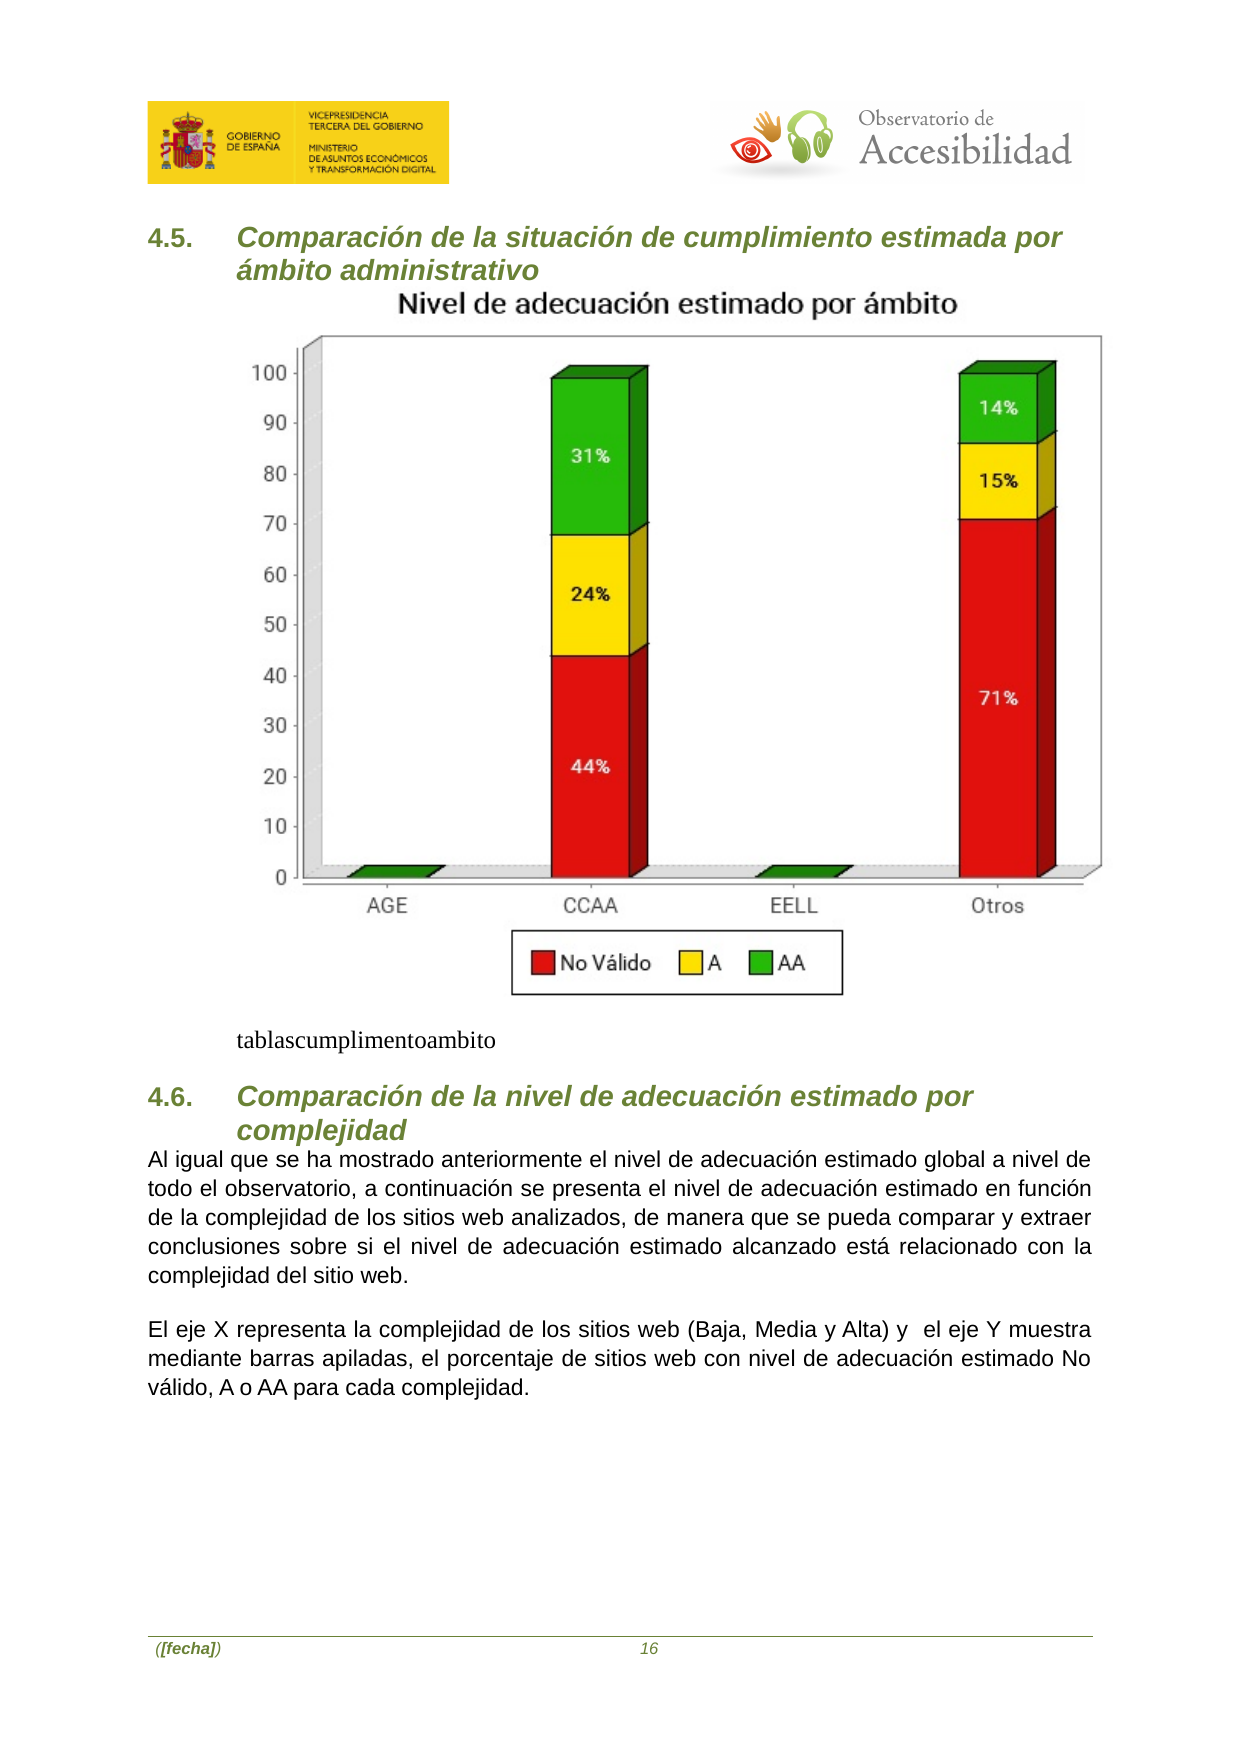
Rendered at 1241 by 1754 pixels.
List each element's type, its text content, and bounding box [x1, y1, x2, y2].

picture [710, 101, 1086, 184]
subtitle Comparación de la nivel de adecuación estimado por complejidad [148, 1079, 1092, 1146]
list tablascumplimentoambito [148, 1025, 1092, 1054]
text El eje X representa la complejidad de los sitios web (Baja, Media y Alta) y el eje Y muestra mediante barras apiladas, el porcentaje de sitios web con nivel de adecuación estimado No válido, A o AA para cada complejidad. [148, 1316, 1092, 1400]
picture [147, 101, 450, 184]
picture [236, 286, 1119, 997]
subtitle Comparación de la situación de cumplimiento estimada por ámbito administrativo [148, 220, 1092, 287]
text Al igual que se ha mostrado anteriormente el nivel de adecuación estimado global a nivel de todo el observatorio, a continuación se presenta el nivel de adecuación estimado en función de la complejidad de los sitios web analizados, de manera que se pueda comparar y extraer conclusiones sobre si el nivel de adecuación estimado alcanzado está relacionado con la complejidad del sitio web. [148, 1146, 1092, 1288]
